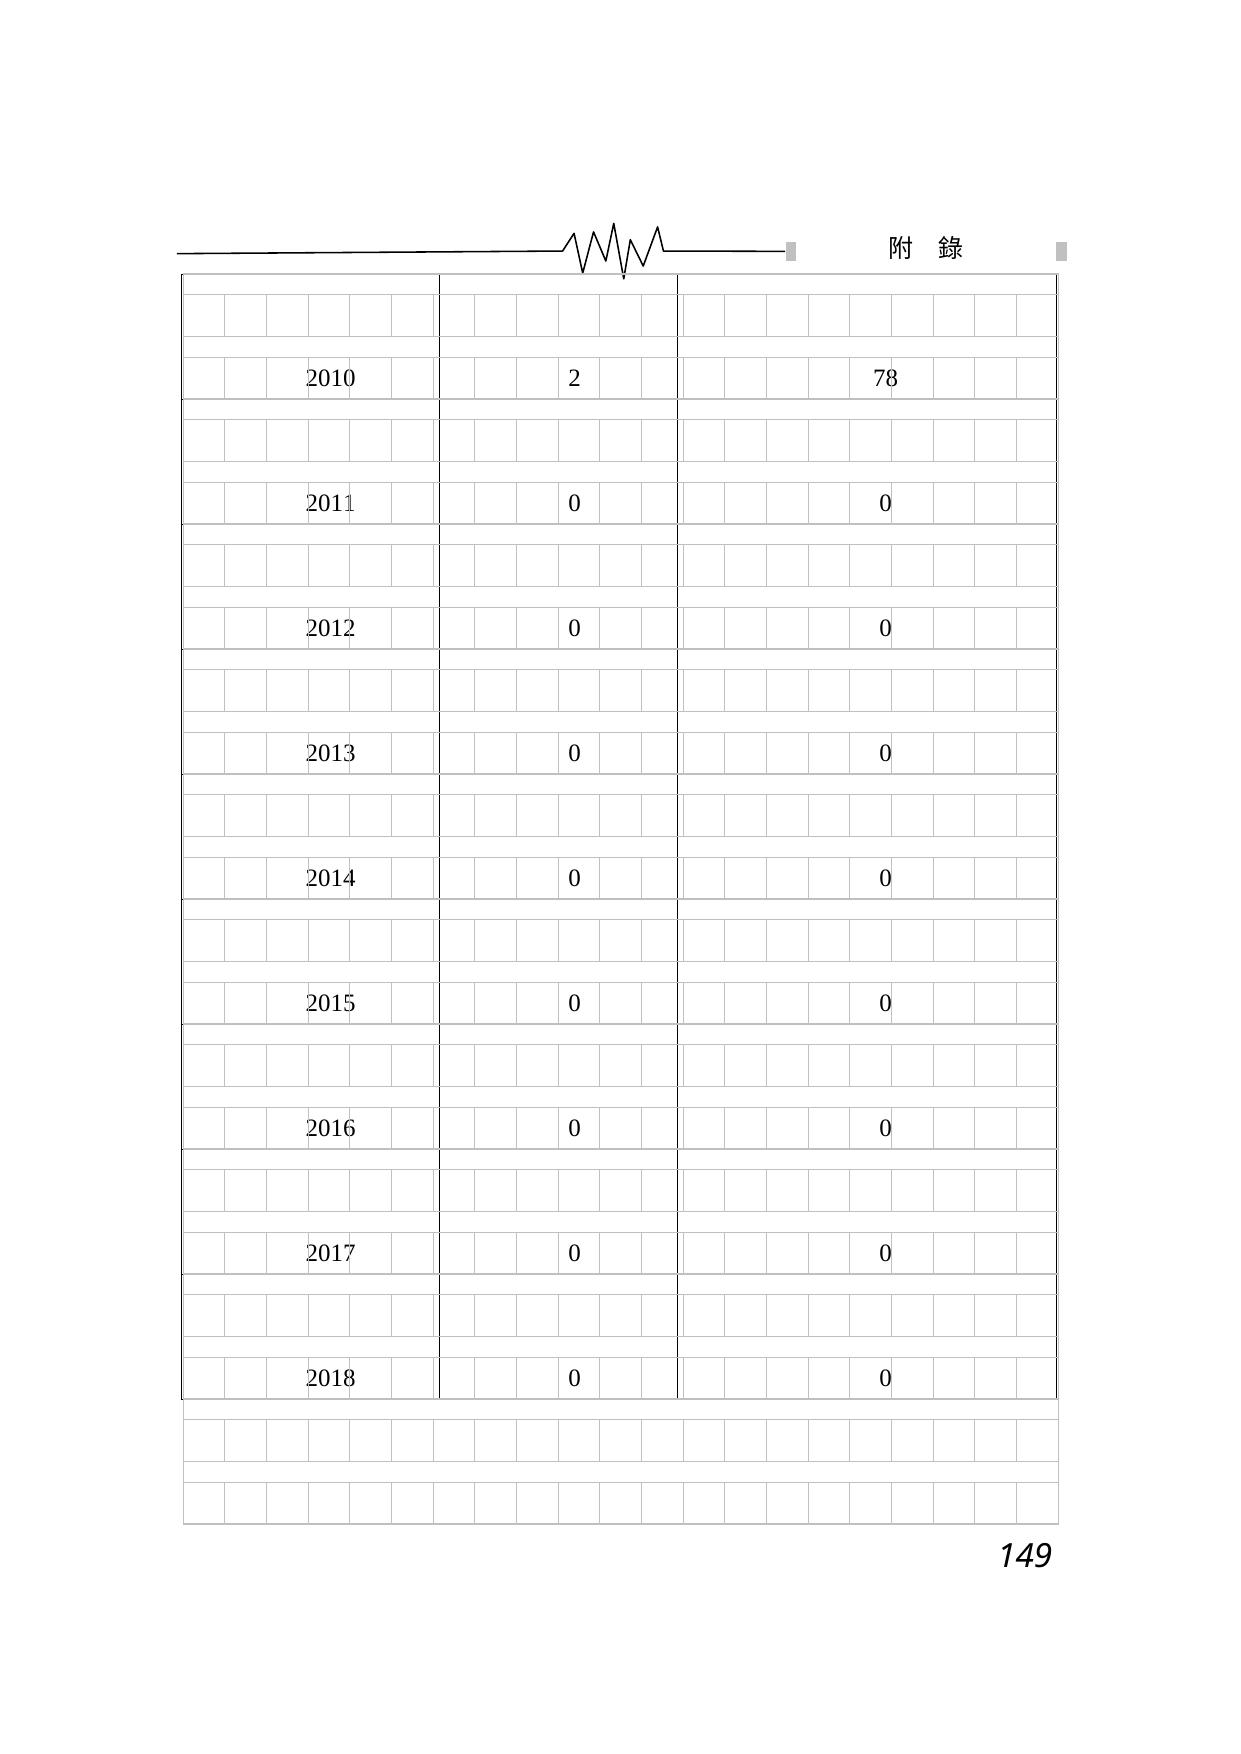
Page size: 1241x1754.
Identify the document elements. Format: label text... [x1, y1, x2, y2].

table_cell 2011 [309, 483, 349, 523]
table_cell [678, 608, 683, 648]
table_cell [678, 1212, 1056, 1232]
table_cell [725, 1108, 766, 1148]
table_cell [440, 1358, 474, 1398]
table_cell 2013 [225, 733, 266, 773]
table_cell 2012 [392, 545, 433, 586]
table_cell [934, 920, 974, 961]
table_cell [850, 1045, 891, 1086]
table_cell [517, 1045, 558, 1086]
table_cell [975, 858, 1016, 898]
table_cell 2017 [184, 1150, 439, 1169]
table_cell 2013 [184, 733, 224, 773]
table_cell 0 [559, 733, 599, 773]
table_cell [440, 587, 677, 607]
table_cell 2012 [309, 545, 349, 586]
table_cell [975, 420, 1016, 461]
table_cell 78 [975, 295, 1016, 336]
table_cell 78 [684, 295, 724, 336]
table_cell [678, 1295, 683, 1336]
table_cell 2014 [392, 858, 433, 898]
table_cell [440, 900, 677, 919]
table_cell [850, 420, 891, 461]
table_cell [684, 1233, 724, 1273]
table_cell 0 [559, 1108, 599, 1148]
table_cell [678, 733, 683, 773]
table_cell [440, 962, 677, 982]
table_cell [1017, 608, 1056, 648]
table_cell 2017 [267, 1170, 308, 1211]
table_cell 78 [767, 358, 808, 398]
table_cell 2014 [267, 795, 308, 836]
table_cell [600, 795, 641, 836]
table_cell 78 [767, 295, 808, 336]
table_cell 78 [1017, 358, 1056, 398]
table_cell [684, 1170, 724, 1211]
table_cell [684, 1358, 724, 1398]
table_cell [684, 858, 724, 898]
table_cell [559, 670, 599, 711]
table_cell 2010 [225, 358, 266, 398]
table_cell [975, 1108, 1016, 1148]
table_cell [892, 1233, 933, 1273]
table_cell [975, 1358, 1016, 1398]
table_cell 78 [892, 295, 933, 336]
table_cell 2017 [309, 1233, 349, 1273]
table_cell [934, 545, 974, 586]
table_cell 2017 [309, 1170, 349, 1211]
table_cell [600, 608, 641, 648]
table_cell [678, 1337, 1056, 1357]
table_cell [475, 795, 516, 836]
table_cell 2016 [309, 1108, 349, 1148]
table_cell [850, 920, 891, 961]
table_cell [809, 1295, 849, 1336]
table_cell [678, 483, 683, 523]
table_cell [678, 1275, 1056, 1294]
table_cell 78 [809, 295, 849, 336]
table_cell [934, 733, 974, 773]
table_cell [809, 420, 849, 461]
table_cell [440, 545, 474, 586]
table_cell [678, 712, 1056, 732]
table_cell 2013 [184, 650, 439, 669]
table_cell [934, 1295, 974, 1336]
table_cell [600, 1295, 641, 1336]
table_cell 0 [850, 983, 891, 1023]
table_cell 2014 [267, 858, 308, 898]
table_cell 78 [892, 358, 933, 398]
table_cell 2012 [184, 608, 224, 648]
table_cell 2010 [392, 295, 433, 336]
table_cell [678, 1150, 1056, 1169]
table_cell [725, 920, 766, 961]
table_cell 2016 [350, 1045, 391, 1086]
table_cell [678, 462, 1056, 482]
table_cell [600, 1170, 641, 1211]
table_cell [809, 670, 849, 711]
table_cell 2018 [392, 1358, 433, 1398]
table_cell 2 [559, 358, 599, 398]
table_cell [642, 483, 677, 523]
table_cell [678, 1233, 683, 1273]
table_cell 78 [678, 275, 1056, 294]
table_cell [642, 1295, 677, 1336]
table_cell [767, 920, 808, 961]
table_cell [975, 670, 1016, 711]
table_cell [892, 545, 933, 586]
table_cell 2016 [434, 1045, 439, 1086]
table_cell [440, 1295, 474, 1336]
table_cell [767, 1170, 808, 1211]
table_cell 2016 [184, 1087, 439, 1107]
table_cell 2011 [225, 420, 266, 461]
table_cell 2012 [225, 608, 266, 648]
table_cell [440, 1150, 677, 1169]
table_cell [517, 858, 558, 898]
table_cell [517, 420, 558, 461]
table_cell [767, 858, 808, 898]
table_cell [1017, 733, 1056, 773]
table_cell [642, 858, 677, 898]
table_cell [1017, 1170, 1056, 1211]
table_cell [517, 1170, 558, 1211]
table_cell [725, 1170, 766, 1211]
table_cell 2014 [350, 795, 391, 836]
table_cell [684, 1045, 724, 1086]
table_cell [440, 733, 474, 773]
table_cell 2018 [184, 1295, 224, 1336]
table_cell [440, 712, 677, 732]
table_cell [642, 983, 677, 1023]
table_cell [1017, 858, 1056, 898]
table_cell 0 [559, 1358, 599, 1398]
table_cell 2012 [434, 608, 439, 648]
table_cell [725, 795, 766, 836]
table_cell [892, 1170, 933, 1211]
table_cell [559, 420, 599, 461]
table_cell [440, 1087, 677, 1107]
table_cell [517, 1233, 558, 1273]
table_cell [642, 1045, 677, 1086]
table_cell 2010 [309, 358, 349, 398]
table_cell 78 [725, 358, 766, 398]
table_cell 78 [975, 358, 1016, 398]
table_cell [475, 1295, 516, 1336]
table_cell [1017, 1358, 1056, 1398]
table_cell [517, 358, 558, 398]
table_cell [767, 483, 808, 523]
table_cell [892, 733, 933, 773]
table_cell [475, 1108, 516, 1148]
table_cell [725, 858, 766, 898]
table_cell [642, 670, 677, 711]
table_cell 78 [678, 337, 1056, 357]
table_cell 0 [850, 1358, 891, 1398]
table_cell [767, 608, 808, 648]
table_cell [684, 483, 724, 523]
table_cell [475, 295, 516, 336]
table_cell [678, 962, 1056, 982]
table_cell [809, 920, 849, 961]
table_cell [975, 545, 1016, 586]
table_cell 2018 [350, 1358, 391, 1398]
table_cell 2018 [309, 1295, 349, 1336]
table_cell [767, 1233, 808, 1273]
table_cell [1017, 1108, 1056, 1148]
table_cell [725, 1295, 766, 1336]
table_cell [934, 858, 974, 898]
table_cell [725, 1233, 766, 1273]
table_cell 2018 [225, 1295, 266, 1336]
table_cell [440, 483, 474, 523]
table_cell [600, 733, 641, 773]
table_cell [440, 1337, 677, 1357]
table_cell 2017 [225, 1170, 266, 1211]
table_cell 2010 [350, 295, 391, 336]
table_cell [725, 1358, 766, 1398]
table_cell [678, 670, 683, 711]
table_cell [684, 545, 724, 586]
table_cell [767, 733, 808, 773]
table_cell [440, 608, 474, 648]
table_cell [559, 1295, 599, 1336]
table_cell 2014 [434, 795, 439, 836]
table_cell [678, 775, 1056, 794]
table_cell 78 [850, 295, 891, 336]
table_cell 2014 [184, 858, 224, 898]
table_cell 2011 [350, 483, 391, 523]
table_cell 2011 [225, 483, 266, 523]
table_cell [684, 1108, 724, 1148]
table_cell 2013 [309, 670, 349, 711]
table_cell [440, 337, 677, 357]
table_cell 2017 [350, 1170, 391, 1211]
table_cell 2012 [392, 608, 433, 648]
table_cell [678, 650, 1056, 669]
table_cell 2016 [184, 1108, 224, 1148]
table_cell [600, 670, 641, 711]
table_cell 2014 [184, 795, 224, 836]
table_cell 2018 [434, 1295, 439, 1336]
table_cell [440, 775, 677, 794]
table_cell 2012 [267, 608, 308, 648]
table_cell 2015 [225, 920, 266, 961]
table_cell [678, 983, 683, 1023]
table_cell 2011 [267, 483, 308, 523]
table_cell 2014 [392, 795, 433, 836]
table_cell [517, 920, 558, 961]
table_cell [475, 608, 516, 648]
table_cell [440, 1275, 677, 1294]
table_cell 2016 [184, 1045, 224, 1086]
table_cell [1017, 483, 1056, 523]
table_cell [934, 1108, 974, 1148]
table_cell [559, 295, 599, 336]
table_cell 2013 [184, 670, 224, 711]
table_cell 2013 [267, 670, 308, 711]
table_cell 2018 [350, 1295, 391, 1336]
table_cell 2013 [434, 733, 439, 773]
table_cell [892, 920, 933, 961]
table_cell 2016 [267, 1108, 308, 1148]
table_cell [642, 545, 677, 586]
table_cell [1017, 1295, 1056, 1336]
table_cell [600, 983, 641, 1023]
table_cell [475, 858, 516, 898]
table_cell [809, 545, 849, 586]
table_cell [642, 733, 677, 773]
table_cell [475, 1170, 516, 1211]
table_cell 2014 [434, 858, 439, 898]
table_cell [767, 670, 808, 711]
table_cell 2018 [267, 1295, 308, 1336]
table_cell [517, 483, 558, 523]
table_cell [600, 1358, 641, 1398]
table_cell [475, 920, 516, 961]
table_cell [678, 858, 683, 898]
table_cell [934, 795, 974, 836]
table_cell 2011 [184, 483, 224, 523]
table_cell [892, 1108, 933, 1148]
table_cell 2016 [184, 1025, 439, 1044]
table_cell [642, 795, 677, 836]
table_cell [440, 1233, 474, 1273]
table_cell [642, 608, 677, 648]
table_cell 2010 [184, 295, 224, 336]
table_cell [678, 837, 1056, 857]
table_cell [440, 983, 474, 1023]
table_cell [934, 608, 974, 648]
table_cell [600, 420, 641, 461]
table_cell [678, 920, 683, 961]
table_cell [934, 983, 974, 1023]
table_cell 2010 [392, 358, 433, 398]
table_cell 2012 [184, 545, 224, 586]
table_cell [892, 608, 933, 648]
table_cell [517, 670, 558, 711]
table_cell [892, 1295, 933, 1336]
table_cell 2018 [184, 1275, 439, 1294]
table_cell [975, 608, 1016, 648]
table_cell [440, 462, 677, 482]
table_cell [440, 650, 677, 669]
table_cell [850, 1170, 891, 1211]
table_cell 0 [559, 608, 599, 648]
table_cell 2018 [309, 1358, 349, 1398]
table_cell [678, 1358, 683, 1398]
table_cell [1017, 1233, 1056, 1273]
table_cell 2012 [184, 587, 439, 607]
table_cell [934, 420, 974, 461]
table_cell 78 [678, 358, 683, 398]
table_cell 78 [850, 358, 891, 398]
table_cell 2013 [184, 712, 439, 732]
table_cell 2015 [392, 983, 433, 1023]
table_cell [440, 795, 474, 836]
table_cell [809, 1108, 849, 1148]
table_cell [475, 358, 516, 398]
table_cell [517, 295, 558, 336]
table_cell [725, 608, 766, 648]
table_cell 0 [850, 608, 891, 648]
table_cell 2011 [392, 420, 433, 461]
table_cell 2017 [434, 1170, 439, 1211]
table_cell 0 [850, 858, 891, 898]
table_cell 2011 [267, 420, 308, 461]
table_cell 2010 [184, 275, 439, 294]
table_cell [678, 795, 683, 836]
table_cell 2011 [392, 483, 433, 523]
table_cell 2015 [392, 920, 433, 961]
table_cell 2012 [267, 545, 308, 586]
table_cell 2016 [392, 1108, 433, 1148]
table_cell [975, 920, 1016, 961]
table_cell [517, 983, 558, 1023]
table_cell [767, 420, 808, 461]
table_cell [725, 545, 766, 586]
table_cell 78 [934, 358, 974, 398]
table_cell [678, 1025, 1056, 1044]
table_cell 2010 [309, 295, 349, 336]
table_cell [767, 795, 808, 836]
table_cell 2010 [184, 358, 224, 398]
table_cell [892, 983, 933, 1023]
table_cell [475, 1358, 516, 1398]
table_cell 2011 [434, 420, 439, 461]
table_cell [684, 920, 724, 961]
table_cell 2011 [184, 462, 439, 482]
table_cell [975, 795, 1016, 836]
table_cell 2018 [267, 1358, 308, 1398]
table_cell 2015 [184, 962, 439, 982]
table_cell 2015 [434, 983, 439, 1023]
table_cell [678, 1108, 683, 1148]
table_cell [678, 1045, 683, 1086]
table_cell [934, 1045, 974, 1086]
table_cell [559, 1045, 599, 1086]
table_cell [934, 1170, 974, 1211]
table_cell 2014 [350, 858, 391, 898]
table_cell [684, 733, 724, 773]
table_cell [892, 858, 933, 898]
table_cell [475, 483, 516, 523]
table_cell 2012 [309, 608, 349, 648]
table_cell [559, 920, 599, 961]
table_cell 2015 [350, 920, 391, 961]
table_cell 2018 [434, 1358, 439, 1398]
table_cell 78 [684, 358, 724, 398]
table_cell [975, 1295, 1016, 1336]
table_cell [600, 358, 641, 398]
table_cell [440, 275, 677, 294]
table_cell 2014 [184, 775, 439, 794]
table_cell [600, 483, 641, 523]
table_cell 2012 [350, 545, 391, 586]
table_cell 2011 [184, 420, 224, 461]
table_cell 2013 [392, 670, 433, 711]
table_cell [684, 795, 724, 836]
table_cell [678, 545, 683, 586]
table_cell 2015 [267, 920, 308, 961]
table_cell 2015 [184, 920, 224, 961]
table_cell [975, 1170, 1016, 1211]
table_cell 2011 [184, 400, 439, 419]
table_cell [678, 420, 683, 461]
table_cell [678, 525, 1056, 544]
table_cell 2011 [309, 420, 349, 461]
table_cell 2015 [184, 900, 439, 919]
table_cell [767, 1108, 808, 1148]
table_cell [934, 1358, 974, 1398]
table_cell [892, 1358, 933, 1398]
table_cell 2016 [350, 1108, 391, 1148]
table_cell 2016 [434, 1108, 439, 1148]
table_cell [1017, 1045, 1056, 1086]
table_cell 2013 [392, 733, 433, 773]
table_cell [440, 295, 474, 336]
table_cell [440, 1045, 474, 1086]
table_cell [678, 900, 1056, 919]
table_cell [809, 1170, 849, 1211]
table_cell [1017, 545, 1056, 586]
table_cell [440, 400, 677, 419]
table_cell [975, 983, 1016, 1023]
table_cell [684, 983, 724, 1023]
table_cell 0 [559, 983, 599, 1023]
table_cell 0 [559, 858, 599, 898]
table_cell 0 [559, 483, 599, 523]
table_cell [725, 733, 766, 773]
table_cell [767, 545, 808, 586]
table_cell [678, 587, 1056, 607]
table_cell [475, 670, 516, 711]
table_cell 2013 [309, 733, 349, 773]
table_cell 2015 [309, 920, 349, 961]
table_cell [1017, 920, 1056, 961]
table_cell 2014 [184, 837, 439, 857]
table_cell 2010 [267, 358, 308, 398]
table_cell 78 [1017, 295, 1056, 336]
table_cell [850, 795, 891, 836]
table_cell 2010 [434, 358, 439, 398]
table_cell [809, 795, 849, 836]
table_cell [517, 1108, 558, 1148]
table_cell 2011 [434, 483, 439, 523]
table_cell [475, 1045, 516, 1086]
table_cell [809, 1358, 849, 1398]
table_cell [642, 920, 677, 961]
table_cell 78 [934, 295, 974, 336]
table_cell [975, 1045, 1016, 1086]
table_cell 2015 [184, 983, 224, 1023]
table_cell [475, 733, 516, 773]
table_cell 2010 [225, 295, 266, 336]
table_cell 2017 [184, 1170, 224, 1211]
table_cell 2016 [225, 1108, 266, 1148]
table_cell 78 [809, 358, 849, 398]
table_cell [767, 1295, 808, 1336]
table_cell [809, 1233, 849, 1273]
table_cell 2016 [225, 1045, 266, 1086]
table_cell [440, 358, 474, 398]
table_cell [892, 420, 933, 461]
table_cell [725, 420, 766, 461]
table_cell 2014 [309, 795, 349, 836]
table_cell [809, 983, 849, 1023]
table_cell 2012 [225, 545, 266, 586]
table_cell 2010 [434, 295, 439, 336]
table_cell 2010 [184, 337, 439, 357]
table_cell [850, 670, 891, 711]
table_cell [600, 920, 641, 961]
table_cell [517, 1358, 558, 1398]
table_cell 2017 [184, 1233, 224, 1273]
table_cell 2015 [225, 983, 266, 1023]
table_cell 2015 [434, 920, 439, 961]
table_cell [678, 1170, 683, 1211]
table_cell [1017, 670, 1056, 711]
table_cell [892, 795, 933, 836]
table_cell [892, 483, 933, 523]
table_cell [809, 858, 849, 898]
table_cell [600, 1045, 641, 1086]
table_cell [809, 608, 849, 648]
table_cell [440, 920, 474, 961]
table_cell 2011 [350, 420, 391, 461]
table_cell 2016 [267, 1045, 308, 1086]
table_cell [725, 983, 766, 1023]
table_cell 2017 [392, 1233, 433, 1273]
table_cell [1017, 983, 1056, 1023]
table_cell [1017, 795, 1056, 836]
table_cell 2016 [309, 1045, 349, 1086]
table_cell 0 [850, 1108, 891, 1148]
table_cell [600, 1233, 641, 1273]
table_cell [559, 795, 599, 836]
table_cell 2018 [392, 1295, 433, 1336]
table_cell [642, 295, 677, 336]
table_cell [684, 670, 724, 711]
table_cell 2013 [350, 670, 391, 711]
table_cell [767, 1358, 808, 1398]
table_cell [684, 420, 724, 461]
table_cell 2014 [309, 858, 349, 898]
table_cell [440, 1025, 677, 1044]
table_cell 78 [678, 295, 683, 336]
table_cell [725, 670, 766, 711]
table_cell [440, 670, 474, 711]
table_cell [440, 525, 677, 544]
table_cell [934, 483, 974, 523]
table_cell 2012 [184, 525, 439, 544]
table_cell 2010 [267, 295, 308, 336]
table_cell [600, 858, 641, 898]
table_cell [975, 1233, 1016, 1273]
table_cell 2014 [225, 795, 266, 836]
table_cell [767, 983, 808, 1023]
table_cell 2018 [184, 1358, 224, 1398]
table_cell [517, 733, 558, 773]
table_cell [725, 483, 766, 523]
table_cell 2014 [225, 858, 266, 898]
table_cell [440, 837, 677, 857]
table_cell 2015 [309, 983, 349, 1023]
table_cell [440, 420, 474, 461]
table_cell 2015 [350, 983, 391, 1023]
table_cell 78 [725, 295, 766, 336]
table_cell 2013 [434, 670, 439, 711]
table_cell 2018 [225, 1358, 266, 1398]
table_cell 2017 [434, 1233, 439, 1273]
table_cell [809, 733, 849, 773]
table_cell [559, 545, 599, 586]
table_cell [684, 1295, 724, 1336]
table_cell [440, 1170, 474, 1211]
table_cell [517, 1295, 558, 1336]
table_cell [475, 983, 516, 1023]
table_cell [642, 358, 677, 398]
table_cell [642, 1233, 677, 1273]
table_cell [440, 858, 474, 898]
table_cell 2017 [350, 1233, 391, 1273]
table_cell 2013 [350, 733, 391, 773]
table_cell 2017 [392, 1170, 433, 1211]
table_cell 2013 [225, 670, 266, 711]
table_cell 2013 [267, 733, 308, 773]
table_cell [767, 1045, 808, 1086]
table_cell [642, 1108, 677, 1148]
table_cell [440, 1108, 474, 1148]
table_cell 2010 [350, 358, 391, 398]
table_cell 0 [850, 1233, 891, 1273]
table_cell 0 [850, 483, 891, 523]
table_cell [642, 1170, 677, 1211]
table_cell [475, 1233, 516, 1273]
table_cell [892, 670, 933, 711]
table_cell [642, 1358, 677, 1398]
table_cell [475, 545, 516, 586]
table_cell [809, 1045, 849, 1086]
table_cell [850, 1295, 891, 1336]
table_cell [678, 400, 1056, 419]
table_cell 2015 [267, 983, 308, 1023]
table_cell 2018 [184, 1337, 439, 1357]
table_cell [1017, 420, 1056, 461]
table_cell [975, 483, 1016, 523]
table_cell [850, 545, 891, 586]
table_cell [600, 1108, 641, 1148]
table_cell [678, 1087, 1056, 1107]
table_cell [600, 545, 641, 586]
table_cell 2017 [267, 1233, 308, 1273]
table_cell 0 [850, 733, 891, 773]
table_cell [642, 420, 677, 461]
table_cell [600, 295, 641, 336]
table_cell [892, 1045, 933, 1086]
table_cell 0 [559, 1233, 599, 1273]
table_cell [440, 1212, 677, 1232]
table_cell [517, 608, 558, 648]
table_cell [684, 608, 724, 648]
table_cell [809, 483, 849, 523]
table_cell [934, 1233, 974, 1273]
table_cell [475, 420, 516, 461]
table_cell [975, 733, 1016, 773]
table_cell 2017 [184, 1212, 439, 1232]
table_cell 2012 [434, 545, 439, 586]
table_cell [934, 670, 974, 711]
table_cell [725, 1045, 766, 1086]
table_cell 2012 [350, 608, 391, 648]
table_cell [559, 1170, 599, 1211]
table_cell [517, 795, 558, 836]
table_cell 2016 [392, 1045, 433, 1086]
table_cell 2017 [225, 1233, 266, 1273]
table_cell [517, 545, 558, 586]
